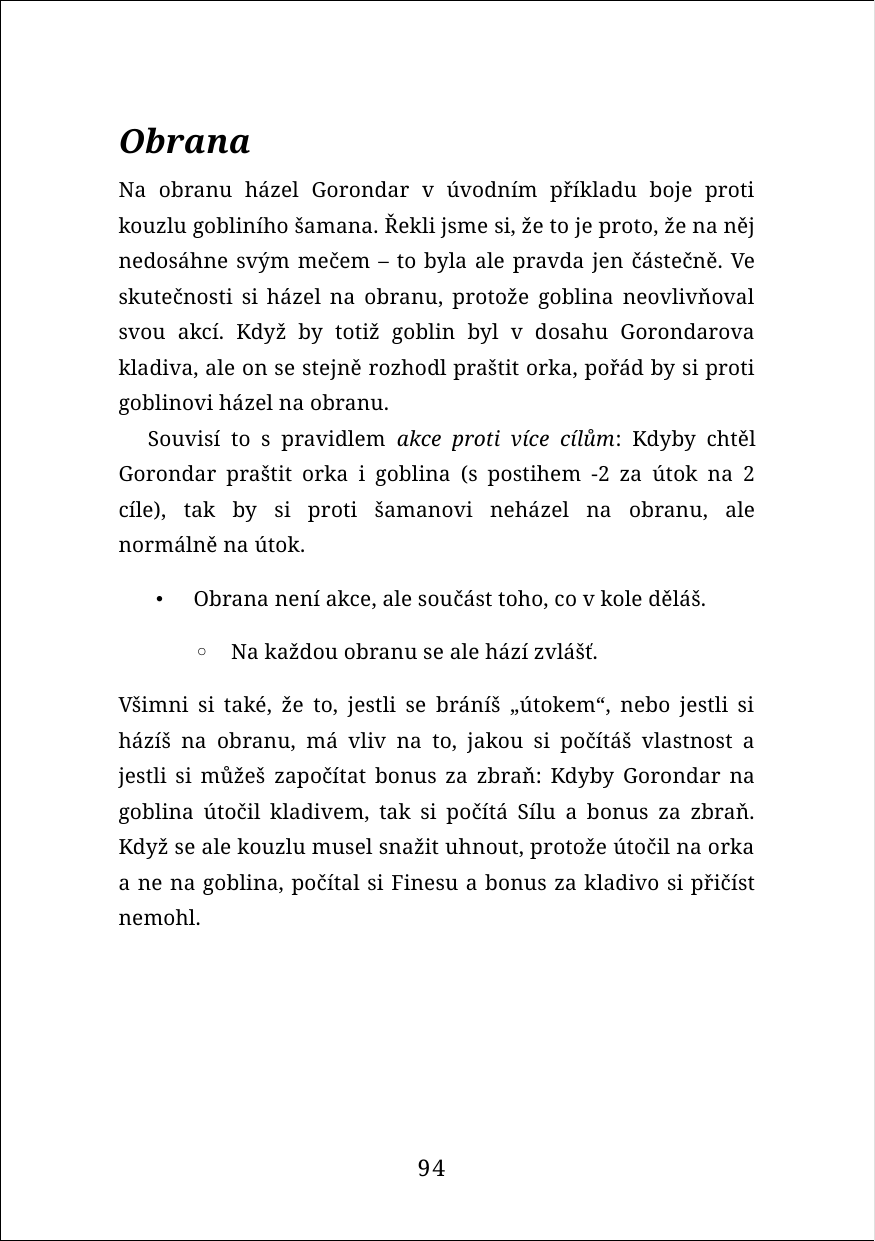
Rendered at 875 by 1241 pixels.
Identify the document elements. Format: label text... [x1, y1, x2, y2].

subtitle Obrana [118, 118, 756, 164]
list Obrana není akce, ale součást toho, co v kole děláš. [156, 584, 756, 612]
text Všimni si také, že to, jestli se bráníš „útokem“, nebo jestli si házíš na obranu, má vliv na to, jakou si počítáš vlastnost a jestli si můžeš započítat bonus za zbraň: Kdyby Gorondar na goblina útočil kladivem, tak si počítá Sílu a bonus za zbraň. Když se ale kouzlu musel snažit uhnout, protože útočil na orka a ne na goblina, počítal si Finesu a bonus za kladivo si přičíst nemohl. [118, 690, 756, 932]
text Na obranu házel Gorondar v úvodním příkladu boje proti kouzlu gobliního šamana. Řekli jsme si, že to je proto, že na něj nedosáhne svým mečem – to byla ale pravda jen částečně. Ve skutečnosti si házel na obranu, protože goblina neovlivňoval svou akcí. Když by totiž goblin byl v dosahu Gorondarova kladiva, ale on se stejně rozhodl praštit orka, pořád by si proti goblinovi házel na obranu. Souvisí to s pravidlem akce proti více cílům: Kdyby chtěl Gorondar praštit orka i goblina (s postihem -2 za útok na 2 cíle), tak by si proti šamanovi neházel na obranu, ale normálně na útok. [118, 175, 756, 559]
list Na každou obranu se ale hází zvlášť. [193, 637, 756, 666]
